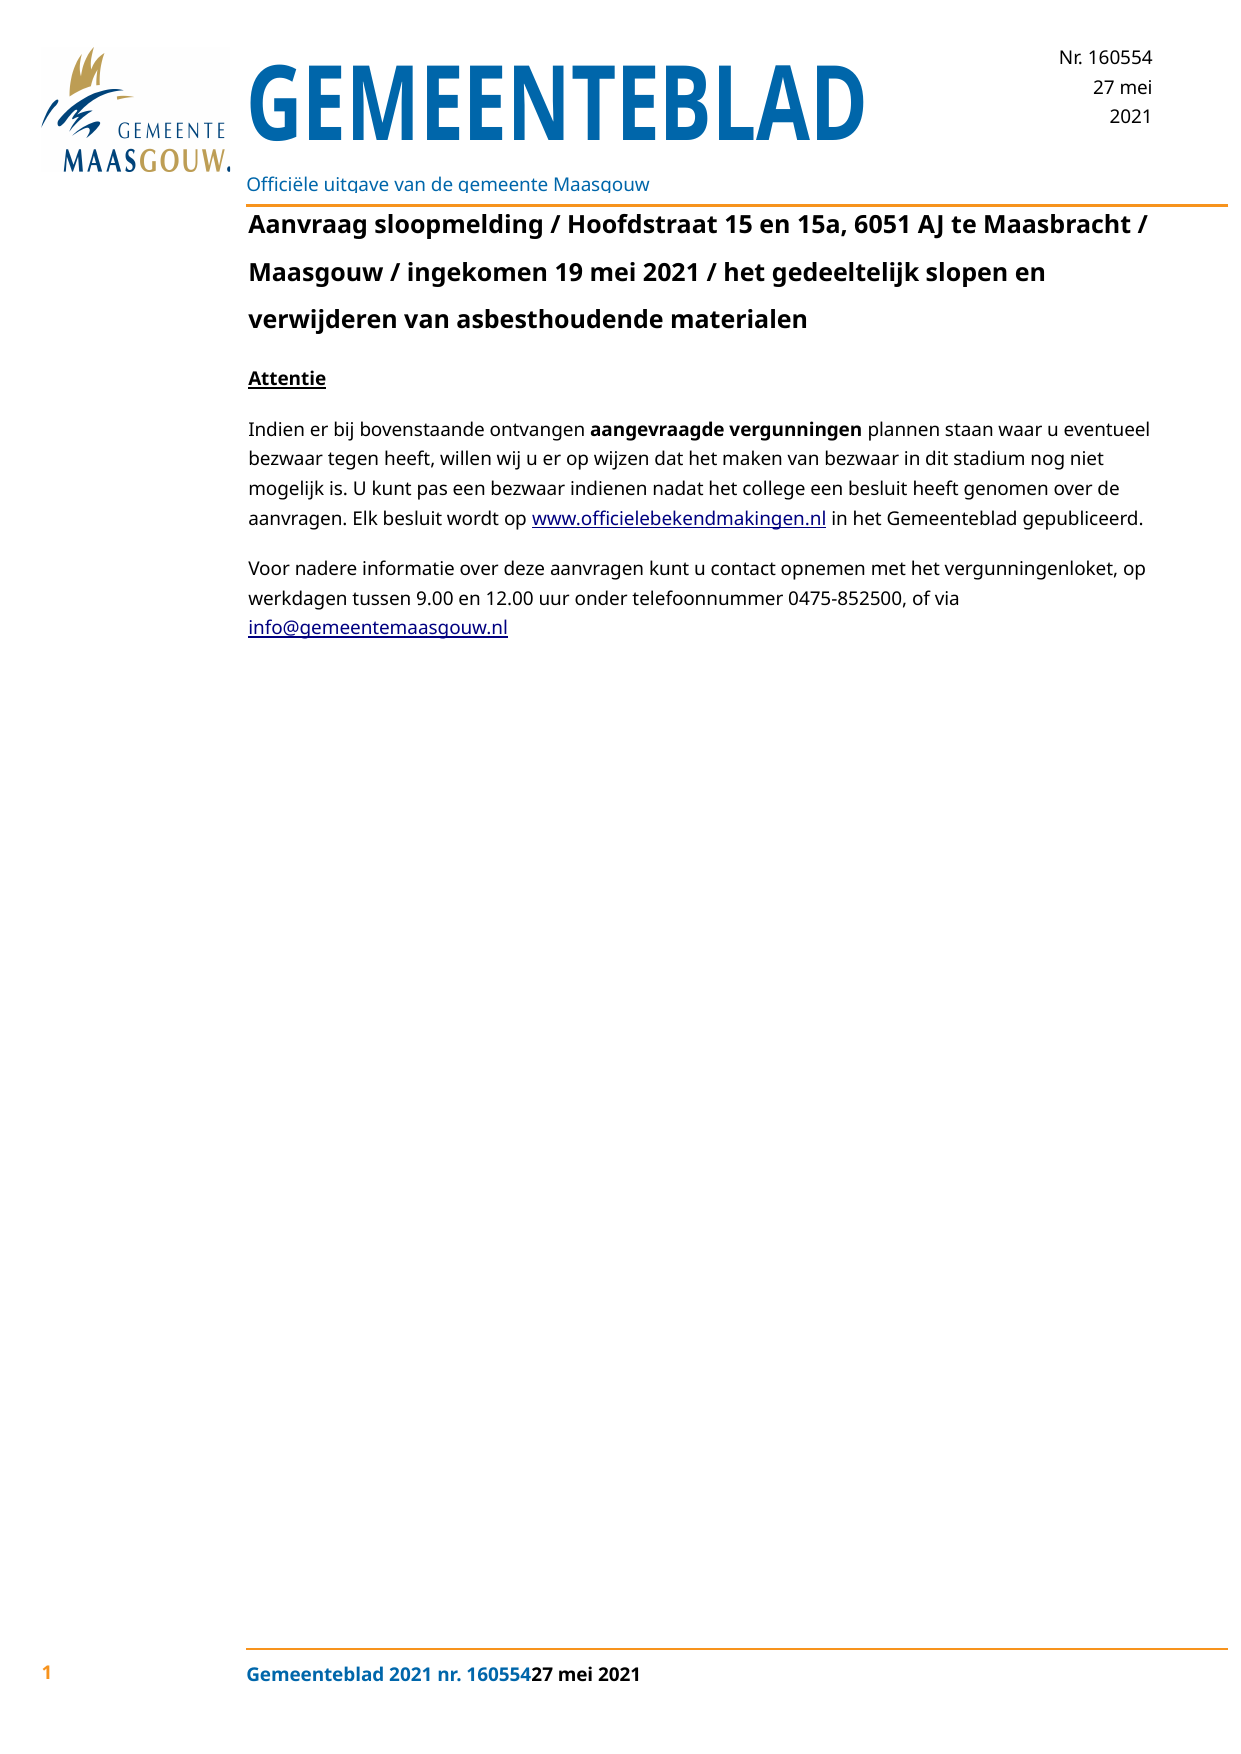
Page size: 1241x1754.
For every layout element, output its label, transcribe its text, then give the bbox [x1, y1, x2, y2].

text Aanvraag sloopmelding / Hoofdstraat 15 en 15a, 6051 AJ te Maasbracht / Maasgouw / ingekomen 19 mei 2021 / het gedeeltelijk slopen en verwijderen van asbesthoudende materialen [248, 207, 1152, 336]
text Indien er bij bovenstaande ontvangen aangevraagde vergunningen plannen staan waar u eventueel bezwaar tegen heeft, willen wij u er op wijzen dat het maken van bezwaar in dit stadium nog niet mogelijk is. U kunt pas een bezwaar indienen nadat het college een besluit heeft genomen over de aanvragen. Elk besluit wordt op www.officielebekendmakingen.nl in het Gemeenteblad gepubliceerd. [248, 416, 1152, 530]
text Attentie [248, 366, 1152, 391]
picture [41, 47, 231, 172]
text Voor nadere informatie over deze aanvragen kunt u contact opnemen met het vergunningenloket, op werkdagen tussen 9.00 en 12.00 uur onder telefoonnummer 0475-852500, of via info@gemeentemaasgouw.nl [248, 555, 1152, 640]
